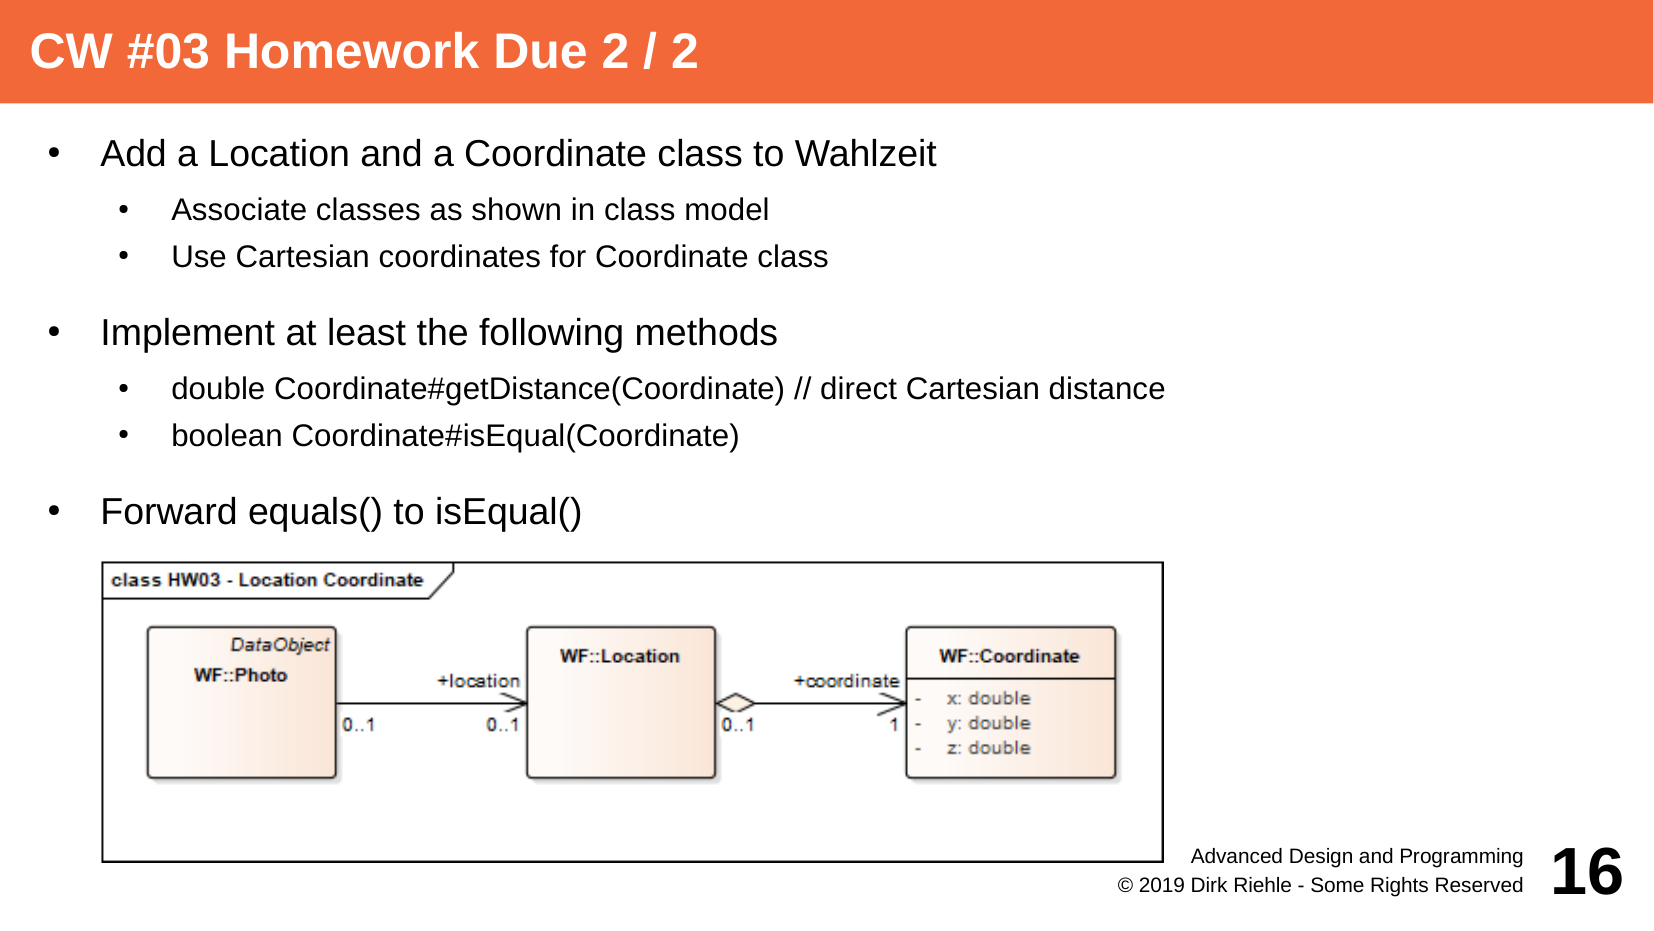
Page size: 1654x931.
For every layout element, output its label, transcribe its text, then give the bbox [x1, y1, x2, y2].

list Add a Location and a Coordinate class to Wahlzeit Associate classes as shown in class model Use Cartesian coordinates for Coordinate class Implement at least the following methods double Coordinate#getDistance(Coordinate) // direct Cartesian distance boolean Coordinate#isEqual(Coordinate) Forward equals() to isEqual() [29, 132, 1625, 813]
title CW #03 Homework Due 2 / 2 [0, 0, 1654, 104]
picture [100, 560, 1164, 863]
